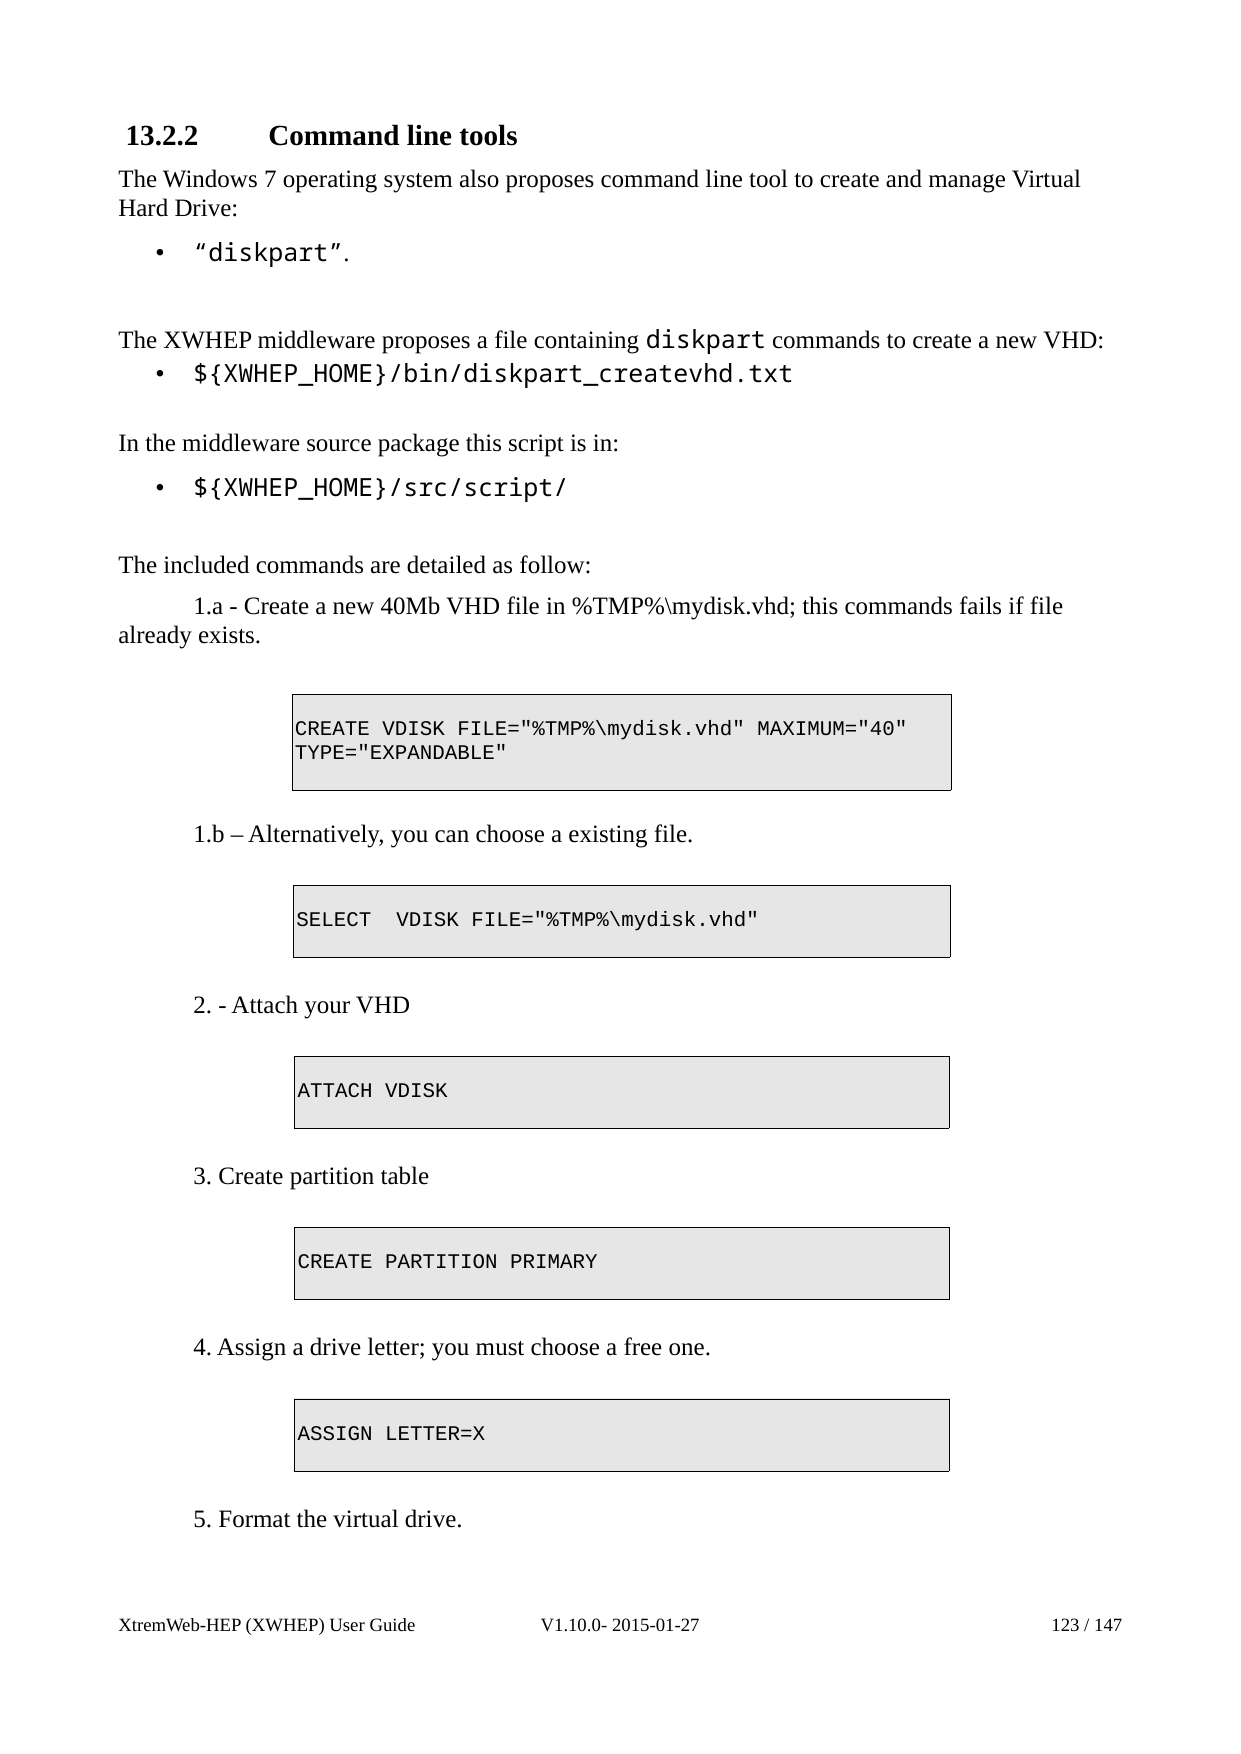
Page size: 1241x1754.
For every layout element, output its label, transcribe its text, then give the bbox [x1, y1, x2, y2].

text 4. Assign a drive letter; you must choose a free one. [118, 1332, 1122, 1361]
text The Windows 7 operating system also proposes command line tool to create and manage Virtual Hard Drive: [118, 164, 1122, 222]
text The included commands are detailed as follow: [118, 550, 1122, 579]
text ASSIGN LETTER=X [295, 1420, 949, 1443]
list ${XWHEP_HOME}/src/script/ [156, 469, 1122, 503]
text 1.b – Alternatively, you can choose a existing file. [118, 819, 1122, 847]
text In the middleware source package this script is in: [118, 428, 1122, 457]
list ${XWHEP_HOME}/bin/diskpart_createvhd.txt [156, 356, 1122, 390]
text CREATE VDISK FILE="%TMP%\mydisk.vhd" MAXIMUM="40" TYPE="EXPANDABLE" [293, 715, 951, 763]
text The XWHEP middleware proposes a file containing diskpart commands to create a new VHD: [118, 322, 1122, 356]
text SELECT VDISK FILE="%TMP%\mydisk.vhd" [294, 906, 950, 930]
text 2. - Attach your VHD [118, 990, 1122, 1019]
text 5. Format the virtual drive. [118, 1504, 1122, 1532]
text 1.a - Create a new 40Mb VHD file in %TMP%\mydisk.vhd; this commands fails if file already exists. [118, 591, 1122, 649]
subtitle Command line tools [118, 118, 1122, 152]
text ATTACH VDISK [295, 1077, 949, 1101]
list “diskpart”. [156, 234, 1122, 268]
text CREATE PARTITION PRIMARY [295, 1248, 949, 1272]
text 3. Create partition table [118, 1161, 1122, 1190]
